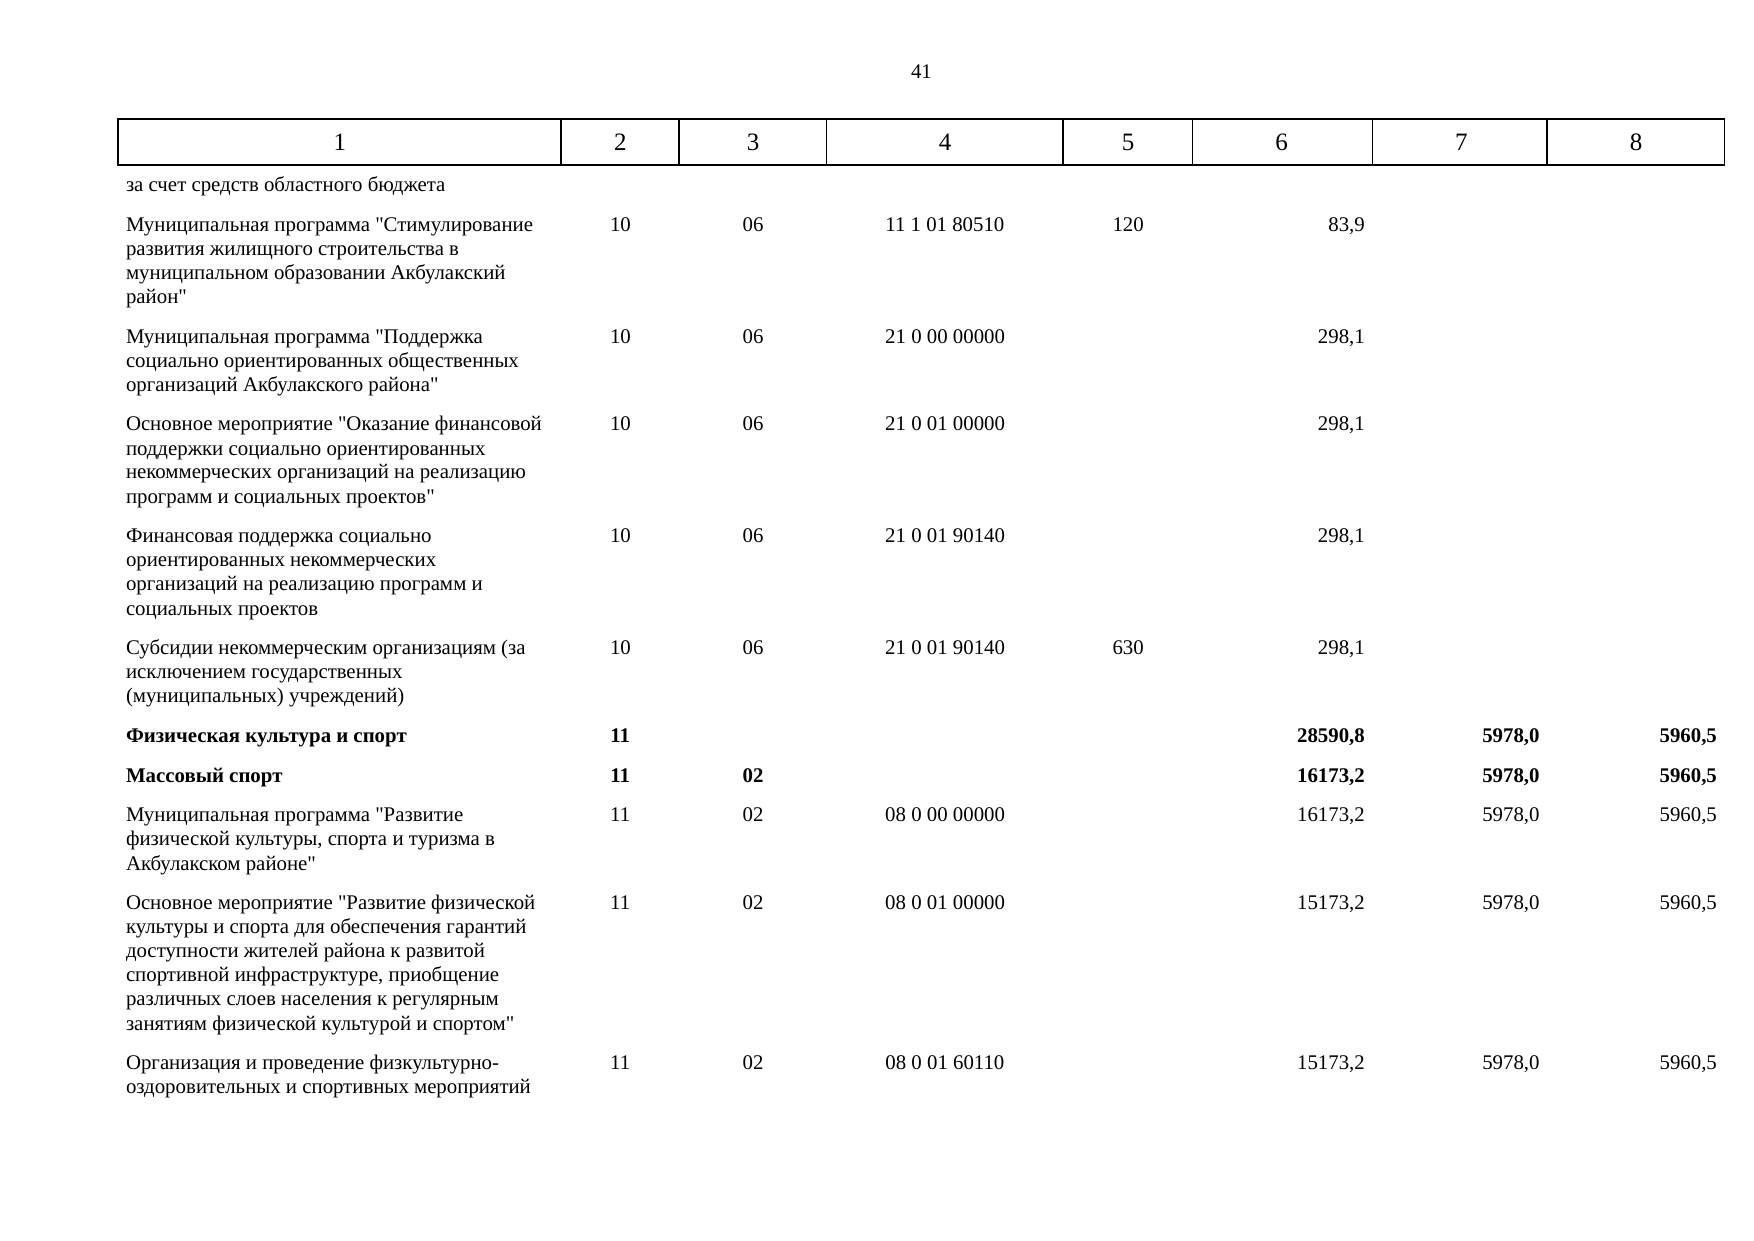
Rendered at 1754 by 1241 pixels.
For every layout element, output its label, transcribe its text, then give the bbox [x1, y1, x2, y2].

table_cell 06 [679, 627, 827, 715]
table_cell Муниципальная программа "Развитие физической культуры, спорта и туризма в Акбулакском районе" [118, 795, 561, 882]
table_cell 06 [679, 515, 827, 627]
table_cell 298,1 [1193, 404, 1372, 515]
table_cell 5960,5 [1547, 882, 1724, 1042]
table_cell 5960,5 [1547, 1042, 1724, 1106]
table_cell 15173,2 [1193, 882, 1372, 1042]
table_cell Организация и проведение физкультурно-оздоровительных и спортивных мероприятий [118, 1042, 561, 1106]
table_cell Субсидии некоммерческим организациям (за исключением государственных (муниципальных) учреждений) [118, 627, 561, 715]
table_cell [679, 715, 827, 755]
table_cell 11 [561, 715, 679, 755]
table_header [1373, 120, 1546, 164]
table_cell [1193, 166, 1372, 204]
table_cell 21 0 01 90140 [827, 627, 1063, 715]
table_cell 08 0 01 60110 [827, 1042, 1063, 1106]
table_cell 10 [561, 316, 679, 403]
table_cell 630 [1063, 627, 1193, 715]
table_cell [1547, 627, 1724, 715]
table_cell 02 [679, 755, 827, 794]
table_cell 298,1 [1193, 316, 1372, 403]
table_cell 83,9 [1193, 204, 1372, 316]
table_cell [1372, 316, 1547, 403]
table_header [680, 120, 826, 164]
table_cell Муниципальная программа "Стимулирование развития жилищного строительства в муниципальном образовании Акбулакский район" [118, 204, 561, 316]
table_cell [1063, 795, 1193, 882]
table_cell Финансовая поддержка социально ориентированных некоммерческих организаций на реализацию программ и социальных проектов [118, 515, 561, 627]
table_cell 11 [561, 1042, 679, 1106]
table_cell [1063, 715, 1193, 755]
table_cell 16173,2 [1193, 795, 1372, 882]
table_cell 10 [561, 627, 679, 715]
table_cell 02 [679, 1042, 827, 1106]
table_cell [1547, 166, 1724, 204]
table_cell [827, 715, 1063, 755]
table_cell 120 [1063, 204, 1193, 316]
table_cell [679, 166, 827, 204]
table_header 8 [1555, 128, 1716, 156]
table_header [827, 120, 1062, 164]
table_cell [1063, 316, 1193, 403]
table_cell 5978,0 [1372, 1042, 1547, 1106]
table_cell 02 [679, 795, 827, 882]
table_cell [1372, 166, 1547, 204]
table_cell за счет средств областного бюджета [118, 166, 561, 204]
table_cell 5960,5 [1547, 715, 1724, 755]
table_header 5 [1071, 128, 1185, 156]
table_cell Физическая культура и спорт [118, 715, 561, 755]
table_cell 10 [561, 204, 679, 316]
table_cell 11 [561, 795, 679, 882]
table_header 2 [569, 128, 671, 156]
table_cell [827, 755, 1063, 794]
table_cell Основное мероприятие "Развитие физической культуры и спорта для обеспечения гарантий доступности жителей района к развитой спортивной инфраструктуре, приобщение различных слоев населения к регулярным занятиям физической культурой и спортом" [118, 882, 561, 1042]
table_cell [1547, 404, 1724, 515]
table_cell Основное мероприятие "Оказание финансовой поддержки социально ориентированных некоммерческих организаций на реализацию программ и социальных проектов" [118, 404, 561, 515]
table_cell 11 1 01 80510 [827, 204, 1063, 316]
table_cell 02 [679, 882, 827, 1042]
table_cell [1372, 204, 1547, 316]
table_header [562, 120, 678, 164]
table_cell 10 [561, 515, 679, 627]
table_header [119, 120, 560, 164]
table_cell 08 0 01 00000 [827, 882, 1063, 1042]
table_cell 08 0 00 00000 [827, 795, 1063, 882]
table_cell [1372, 627, 1547, 715]
table_cell Массовый спорт [118, 755, 561, 794]
table_cell 5978,0 [1372, 715, 1547, 755]
table_cell 06 [679, 204, 827, 316]
table_cell 11 [561, 882, 679, 1042]
table_cell 5960,5 [1547, 755, 1724, 794]
table_cell [1547, 515, 1724, 627]
table_cell 06 [679, 316, 827, 403]
table_header 7 [1380, 128, 1542, 156]
table_cell [1063, 882, 1193, 1042]
table_header [1064, 120, 1192, 164]
table_cell [1063, 755, 1193, 794]
table_header 1 [126, 128, 553, 156]
table_cell 5978,0 [1372, 882, 1547, 1042]
table_cell 16173,2 [1193, 755, 1372, 794]
table_cell 298,1 [1193, 627, 1372, 715]
table_cell 10 [561, 404, 679, 515]
table_cell [1063, 166, 1193, 204]
table_header 4 [835, 128, 1055, 156]
table_cell 5978,0 [1372, 755, 1547, 794]
table_cell [1372, 404, 1547, 515]
table_cell 5960,5 [1547, 795, 1724, 882]
table_cell 28590,8 [1193, 715, 1372, 755]
table_cell [1372, 515, 1547, 627]
table_cell 298,1 [1193, 515, 1372, 627]
table_cell [1063, 404, 1193, 515]
table_cell 5978,0 [1372, 795, 1547, 882]
table_cell [827, 166, 1063, 204]
table_cell 21 0 01 00000 [827, 404, 1063, 515]
table_cell 21 0 01 90140 [827, 515, 1063, 627]
table_cell [1547, 204, 1724, 316]
table_cell Муниципальная программа "Поддержка социально ориентированных общественных организаций Акбулакского района" [118, 316, 561, 403]
table_header [1193, 120, 1372, 164]
table_cell 21 0 00 00000 [827, 316, 1063, 403]
table_header 6 [1201, 128, 1362, 156]
table_cell [561, 166, 679, 204]
table_cell [1547, 316, 1724, 403]
table_header [1548, 120, 1724, 164]
table_cell 15173,2 [1193, 1042, 1372, 1106]
table_cell [1063, 515, 1193, 627]
table_header 3 [687, 128, 819, 156]
table_cell [1063, 1042, 1193, 1106]
table_cell 06 [679, 404, 827, 515]
table_cell 11 [561, 755, 679, 794]
